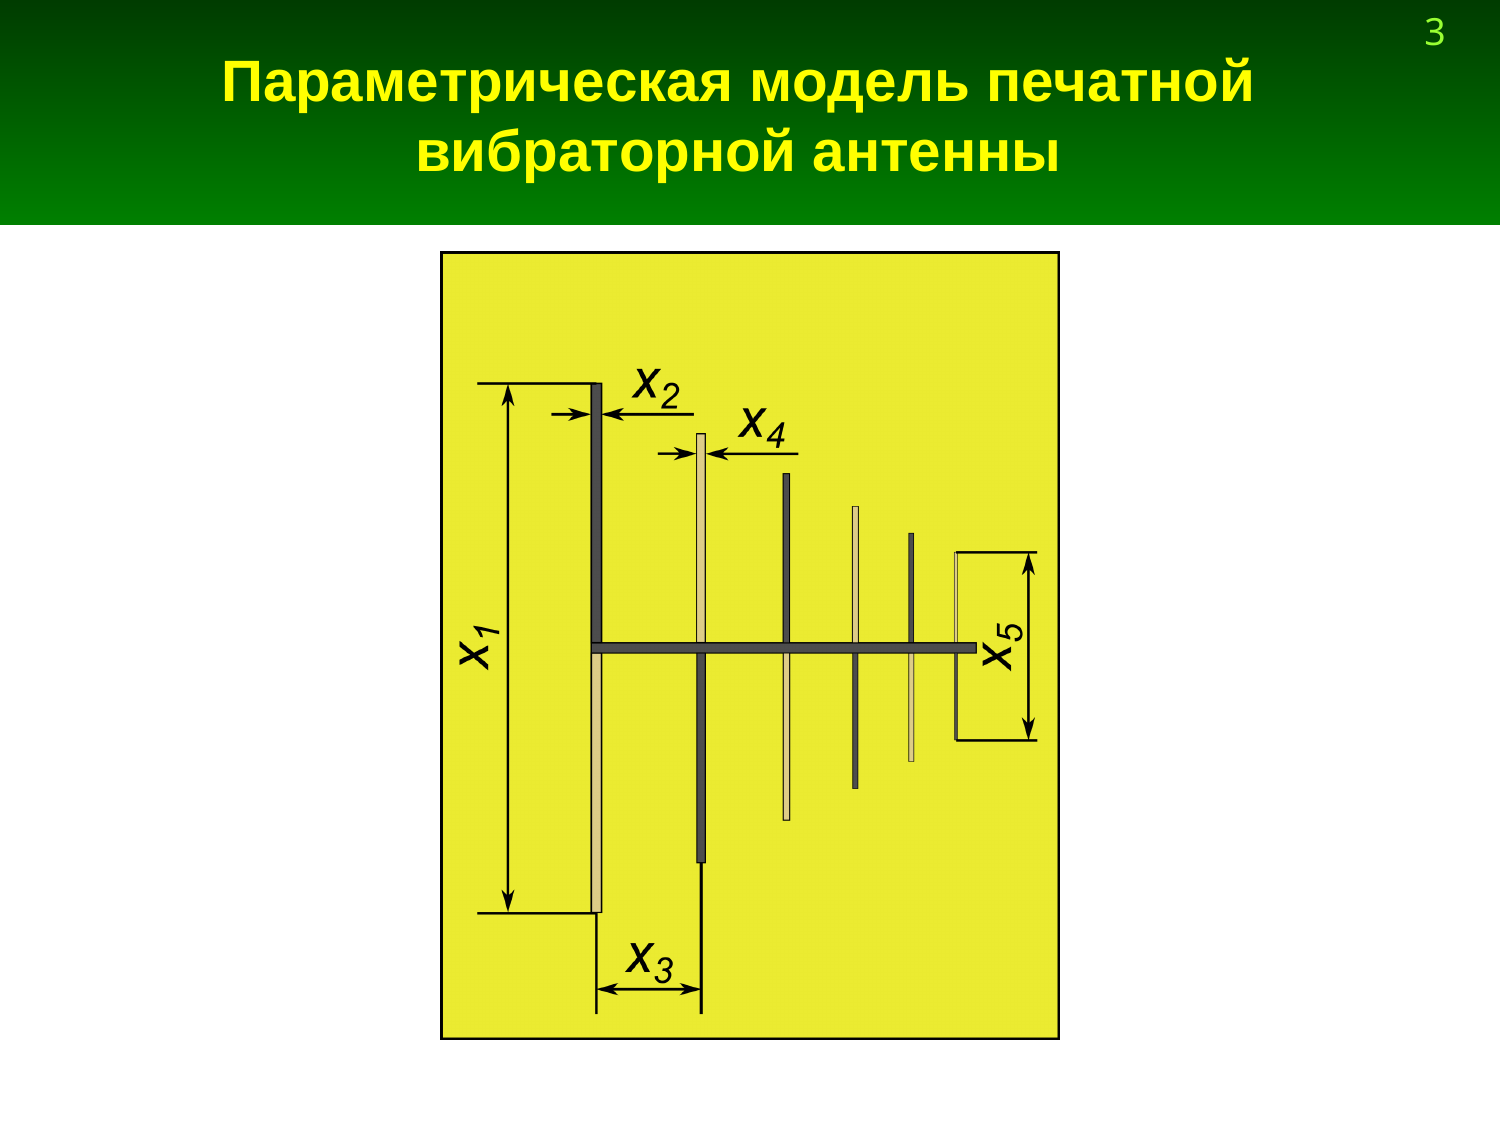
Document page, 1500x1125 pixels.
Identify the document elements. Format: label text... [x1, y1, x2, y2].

title Параметрическая модель печатной вибраторной антенны [88, 18, 1389, 207]
picture [440, 251, 1060, 1040]
